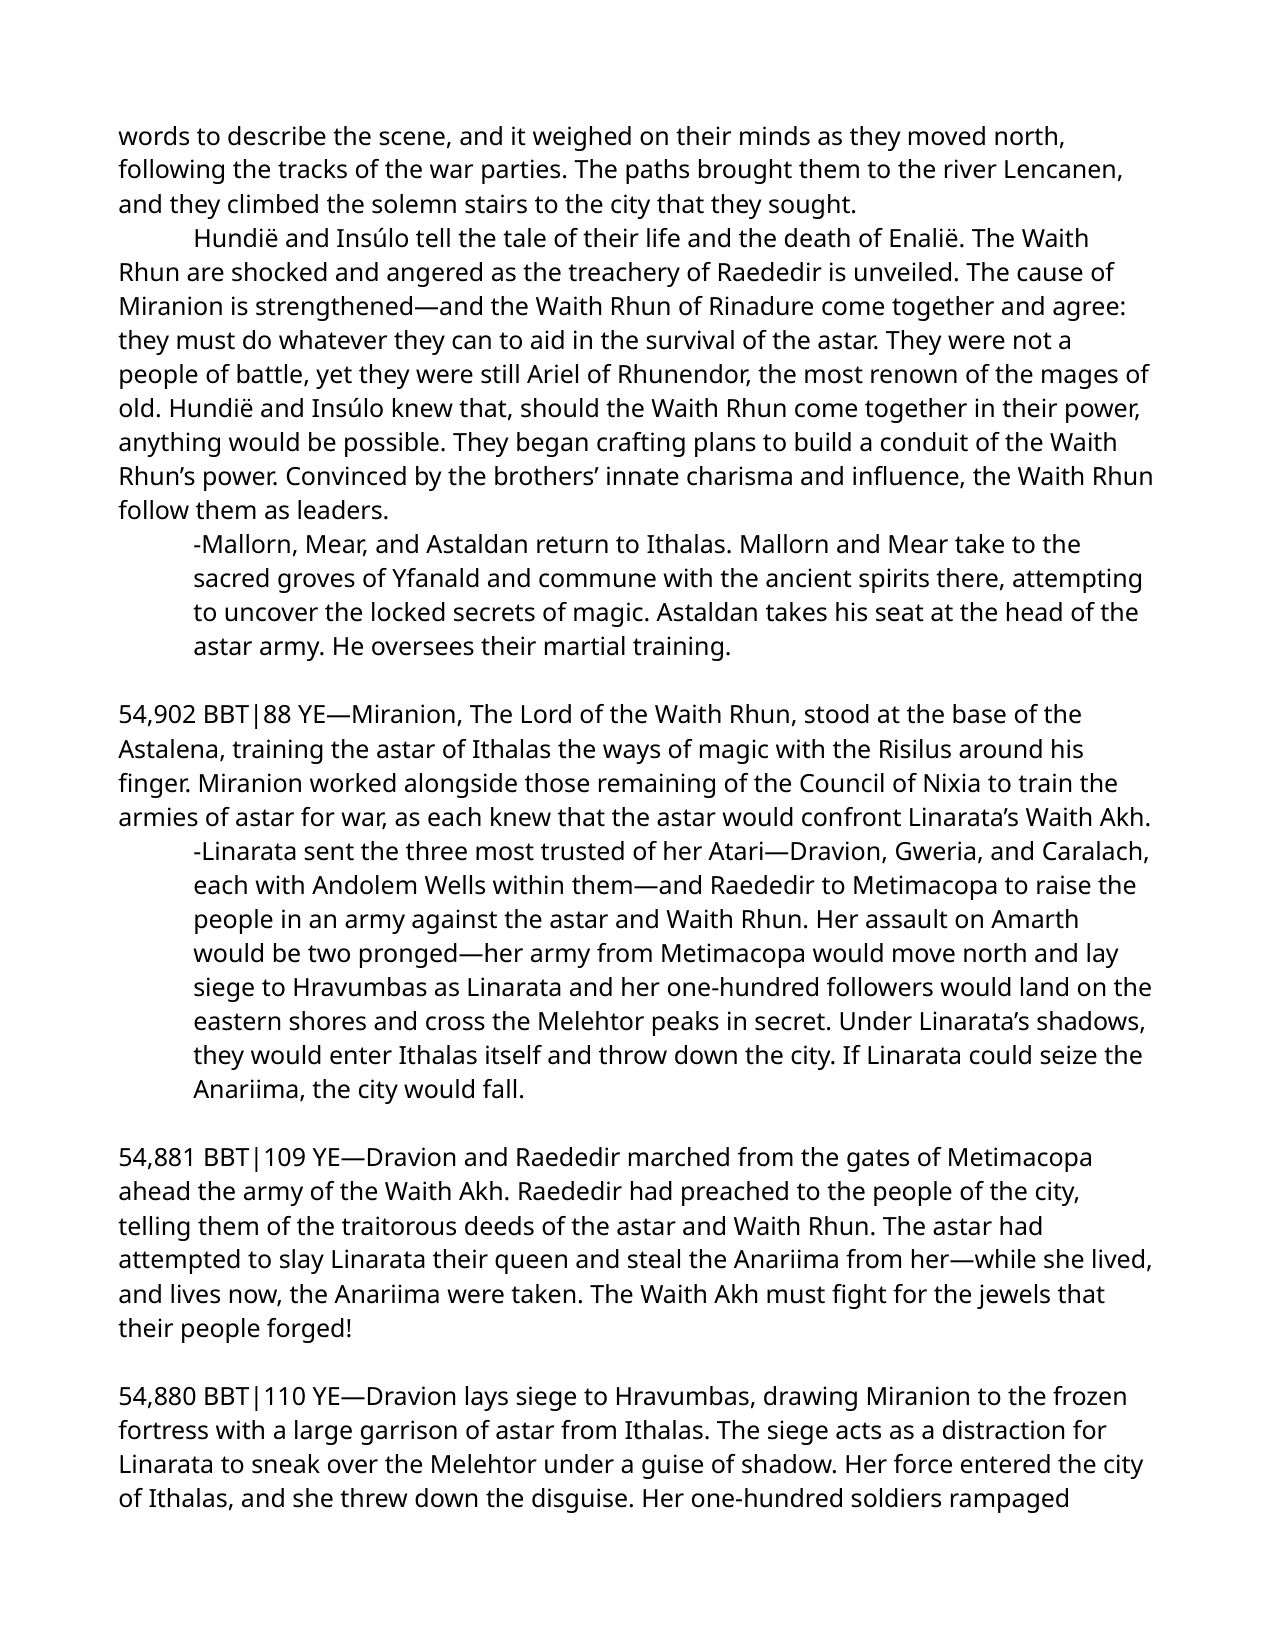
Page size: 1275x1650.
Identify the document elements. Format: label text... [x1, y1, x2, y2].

text 54,880 BBT|110 YE—Dravion lays siege to Hravumbas, drawing Miranion to the frozen fortress with a large garrison of astar from Ithalas. The siege acts as a distraction for Linarata to sneak over the Melehtor under a guise of shadow. Her force entered the city of Ithalas, and she threw down the disguise. Her one-hundred soldiers rampaged [118, 1378, 1157, 1515]
text words to describe the scene, and it weighed on their minds as they moved north, following the tracks of the war parties. The paths brought them to the river Lencanen, and they climbed the solemn stairs to the city that they sought. [118, 118, 1157, 220]
text 54,881 BBT|109 YE—Dravion and Raededir marched from the gates of Metimacopa ahead the army of the Waith Akh. Raededir had preached to the people of the city, telling them of the traitorous deeds of the astar and Waith Rhun. The astar had attempted to slay Linarata their queen and steal the Anariima from her—while she lived, and lives now, the Anariima were taken. The Waith Akh must fight for the jewels that their people forged! [118, 1140, 1157, 1344]
text 54,902 BBT|88 YE—Miranion, The Lord of the Waith Rhun, stood at the base of the Astalena, training the astar of Ithalas the ways of magic with the Risilus around his finger. Miranion worked alongside those remaining of the Council of Nixia to train the armies of astar for war, as each knew that the astar would confront Linarata’s Waith Akh. [118, 697, 1157, 833]
text -Mallorn, Mear, and Astaldan return to Ithalas. Mallorn and Mear take to the sacred groves of Yfanald and commune with the ancient spirits there, attempting to uncover the locked secrets of magic. Astaldan takes his seat at the head of the astar army. He oversees their martial training. [193, 527, 1157, 663]
text Hundië and Insúlo tell the tale of their life and the death of Enalië. The Waith Rhun are shocked and angered as the treachery of Raededir is unveiled. The cause of Miranion is strengthened—and the Waith Rhun of Rinadure come together and agree: they must do whatever they can to aid in the survival of the astar. They were not a people of battle, yet they were still Ariel of Rhunendor, the most renown of the mages of old. Hundië and Insúlo knew that, should the Waith Rhun come together in their power, anything would be possible. They began crafting plans to build a conduit of the Waith Rhun’s power. Convinced by the brothers’ innate charisma and influence, the Waith Rhun follow them as leaders. [118, 220, 1157, 527]
text -Linarata sent the three most trusted of her Atari—Dravion, Gweria, and Caralach, each with Andolem Wells within them—and Raededir to Metimacopa to raise the people in an army against the astar and Waith Rhun. Her assault on Amarth would be two pronged—her army from Metimacopa would move north and lay siege to Hravumbas as Linarata and her one-hundred followers would land on the eastern shores and cross the Melehtor peaks in secret. Under Linarata’s shadows, they would enter Ithalas itself and throw down the city. If Linarata could seize the Anariima, the city would fall. [193, 833, 1157, 1106]
